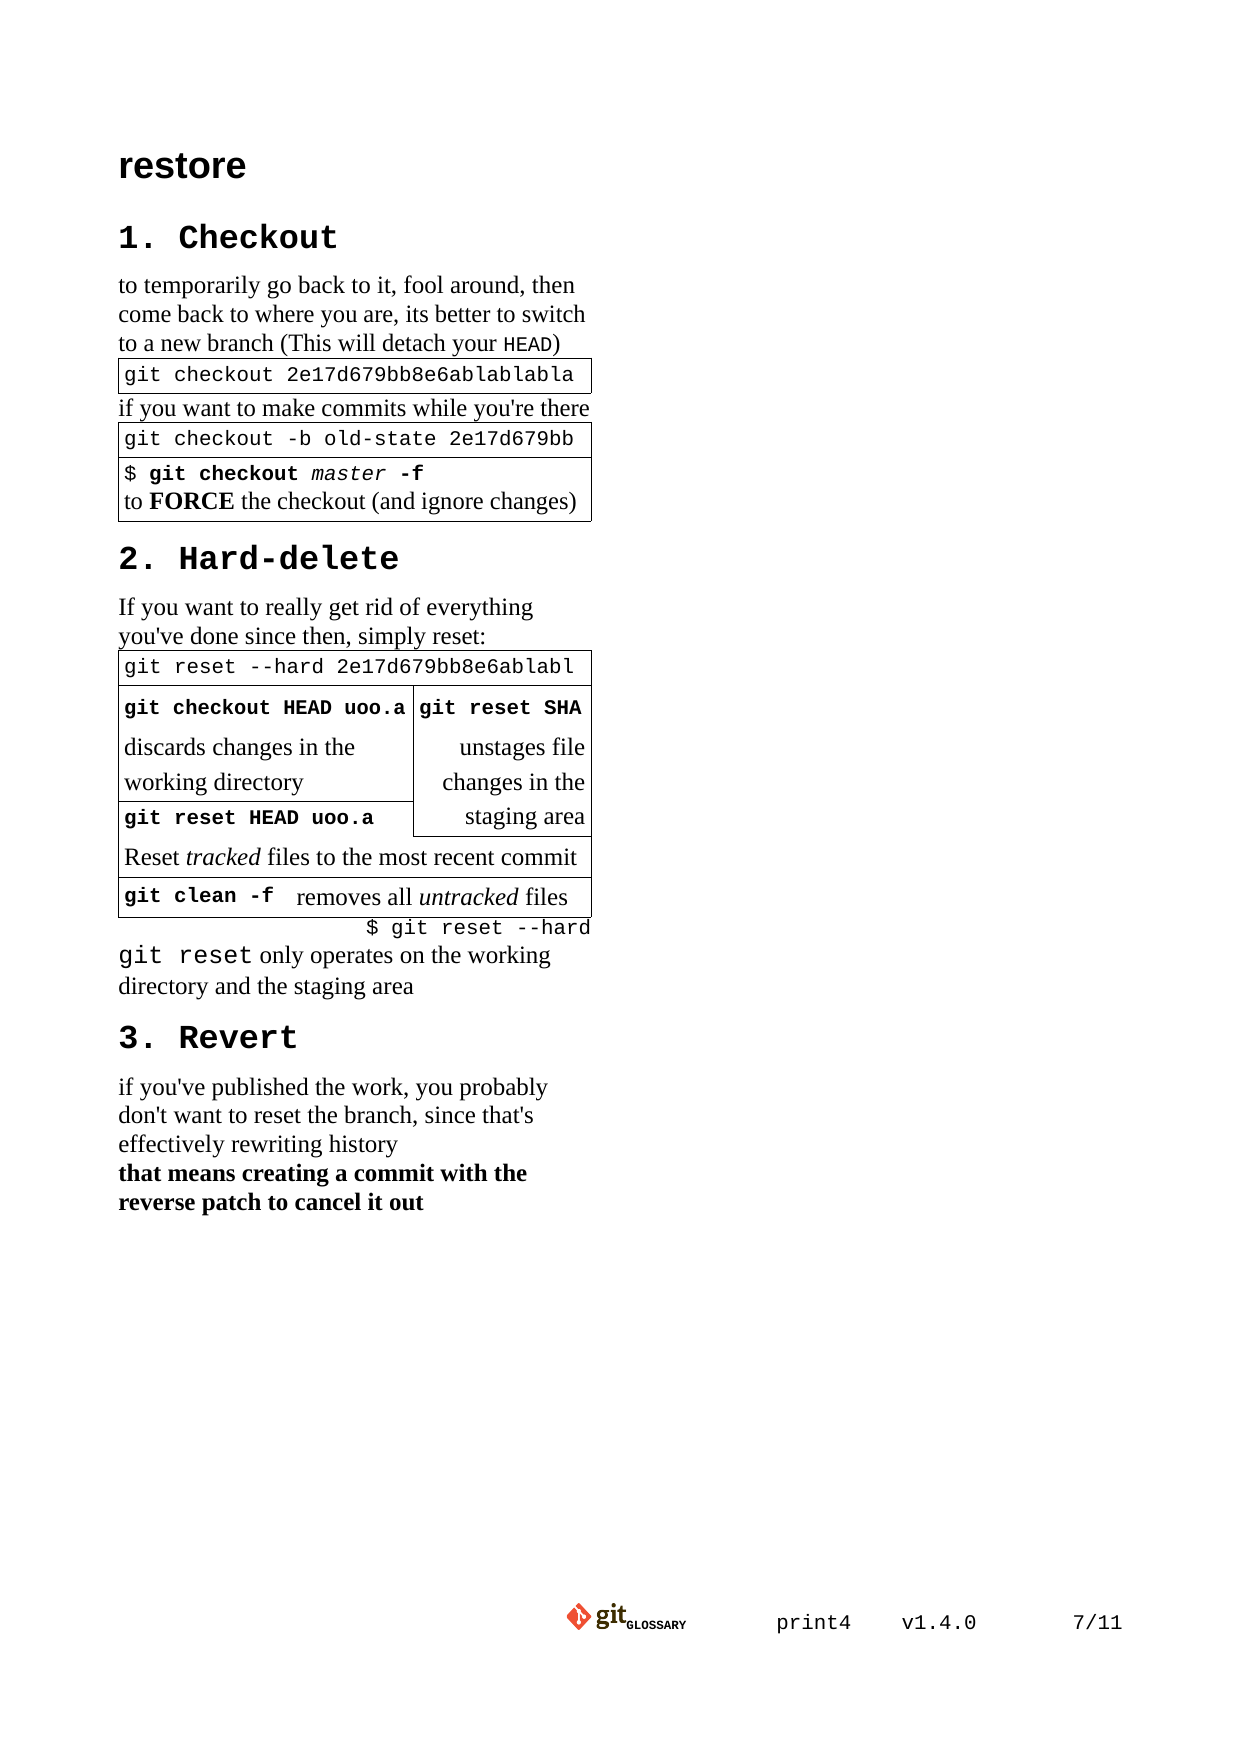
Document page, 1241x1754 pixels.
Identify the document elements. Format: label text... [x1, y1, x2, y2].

table_header git reset --hard 2e17d679bb8e6ablabl [119, 651, 591, 685]
picture [566, 1603, 627, 1630]
text $ git reset --hard [118, 918, 591, 941]
text if you've published the work, you probably don't want to reset the branch, since that's effectively rewriting history [118, 1072, 591, 1158]
text git reset only operates on the working directory and the staging area [118, 941, 591, 1000]
table_header git checkout -b old-state 2e17d679bb [119, 423, 591, 457]
subtitle 1. Checkout [118, 220, 591, 258]
text If you want to really get rid of everything you've done since then, simply reset: [118, 592, 591, 650]
table_cell removes all untracked files [291, 878, 591, 917]
table_cell git clean -f [119, 878, 291, 917]
text if you want to make commits while you're there [118, 394, 591, 422]
table_header git reset SHA [414, 686, 591, 726]
text that means creating a commit with the reverse patch to cancel it out [118, 1158, 591, 1215]
table_cell discards changes in the working directory [119, 726, 413, 801]
table_header git checkout HEAD uoo.a [119, 686, 413, 726]
subtitle 2. Hard-delete [118, 542, 591, 580]
subtitle restore [118, 143, 591, 187]
table_cell $ git checkout master -f to FORCE the checkout (and ignore changes) [119, 458, 591, 521]
subtitle 3. Revert [118, 1021, 591, 1059]
text to temporarily go back to it, fool around, then come back to where you are, its better to switch to a new branch (This will detach your HEAD) [118, 271, 591, 358]
table_cell unstages file changes in the staging area [414, 726, 591, 836]
table_cell Reset tracked files to the most recent commit [119, 836, 591, 877]
table_header git checkout 2e17d679bb8e6ablablabla [119, 359, 591, 393]
table_cell git reset HEAD uoo.a [119, 802, 413, 836]
